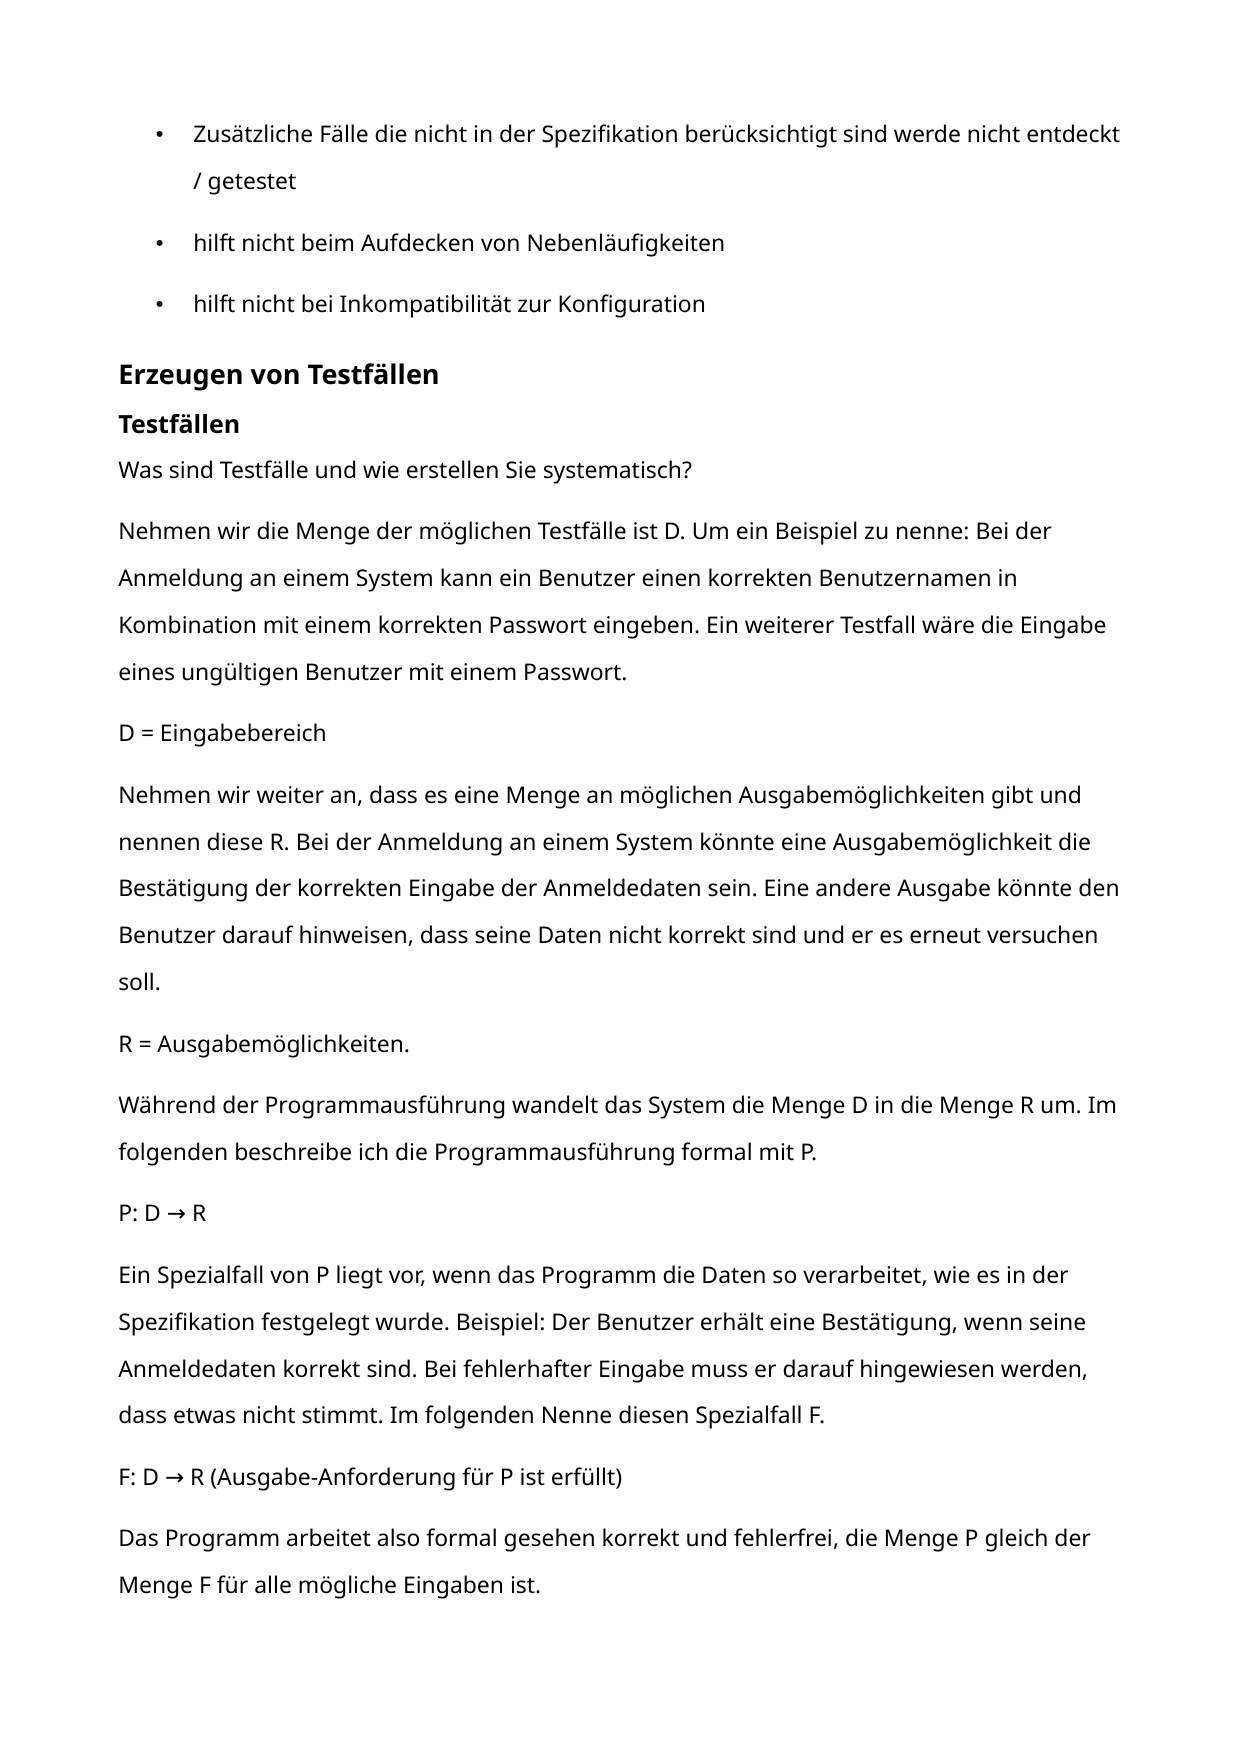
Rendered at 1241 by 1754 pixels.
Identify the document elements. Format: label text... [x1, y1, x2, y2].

text R = Ausgabemöglichkeiten. [118, 1028, 1122, 1059]
list hilft nicht beim Aufdecken von Nebenläufigkeiten [156, 226, 1122, 258]
subtitle Testfällen [118, 407, 1122, 441]
text Nehmen wir die Menge der möglichen Testfälle ist D. Um ein Beispiel zu nenne: Bei der Anmeldung an einem System kann ein Benutzer einen korrekten Benutzernamen in Kombination mit einem korrekten Passwort eingeben. Ein weiterer Testfall wäre die Eingabe eines ungültigen Benutzer mit einem Passwort. [118, 515, 1122, 687]
subtitle Erzeugen von Testfällen [118, 356, 1122, 392]
text Ein Spezialfall von P liegt vor, wenn das Programm die Daten so verarbeitet, wie es in der Spezifikation festgelegt wurde. Beispiel: Der Benutzer erhält eine Bestätigung, wenn seine Anmeldedaten korrekt sind. Bei fehlerhafter Eingabe muss er darauf hingewiesen werden, dass etwas nicht stimmt. Im folgenden Nenne diesen Spezialfall F. [118, 1259, 1122, 1431]
text Was sind Testfälle und wie erstellen Sie systematisch? [118, 454, 1122, 485]
text Nehmen wir weiter an, dass es eine Menge an möglichen Ausgabemöglichkeiten gibt und nennen diese R. Bei der Anmeldung an einem System könnte eine Ausgabemöglichkeit die Bestätigung der korrekten Eingabe der Anmeldedaten sein. Eine andere Ausgabe könnte den Benutzer darauf hinweisen, dass seine Daten nicht korrekt sind und er es erneut versuchen soll. [118, 779, 1122, 997]
list hilft nicht bei Inkompatibilität zur Konfiguration [156, 288, 1122, 319]
list Zusätzliche Fälle die nicht in der Spezifikation berücksichtigt sind werde nicht entdeckt / getestet [156, 118, 1122, 196]
text F: D → R (Ausgabe-Anforderung für P ist erfüllt) [118, 1461, 1122, 1492]
text D = Eingabebereich [118, 717, 1122, 748]
text Während der Programmausführung wandelt das System die Menge D in die Menge R um. Im folgenden beschreibe ich die Programmausführung formal mit P. [118, 1089, 1122, 1167]
text P: D → R [118, 1197, 1122, 1229]
text Das Programm arbeitet also formal gesehen korrekt und fehlerfrei, die Menge P gleich der Menge F für alle mögliche Eingaben ist. [118, 1522, 1122, 1601]
